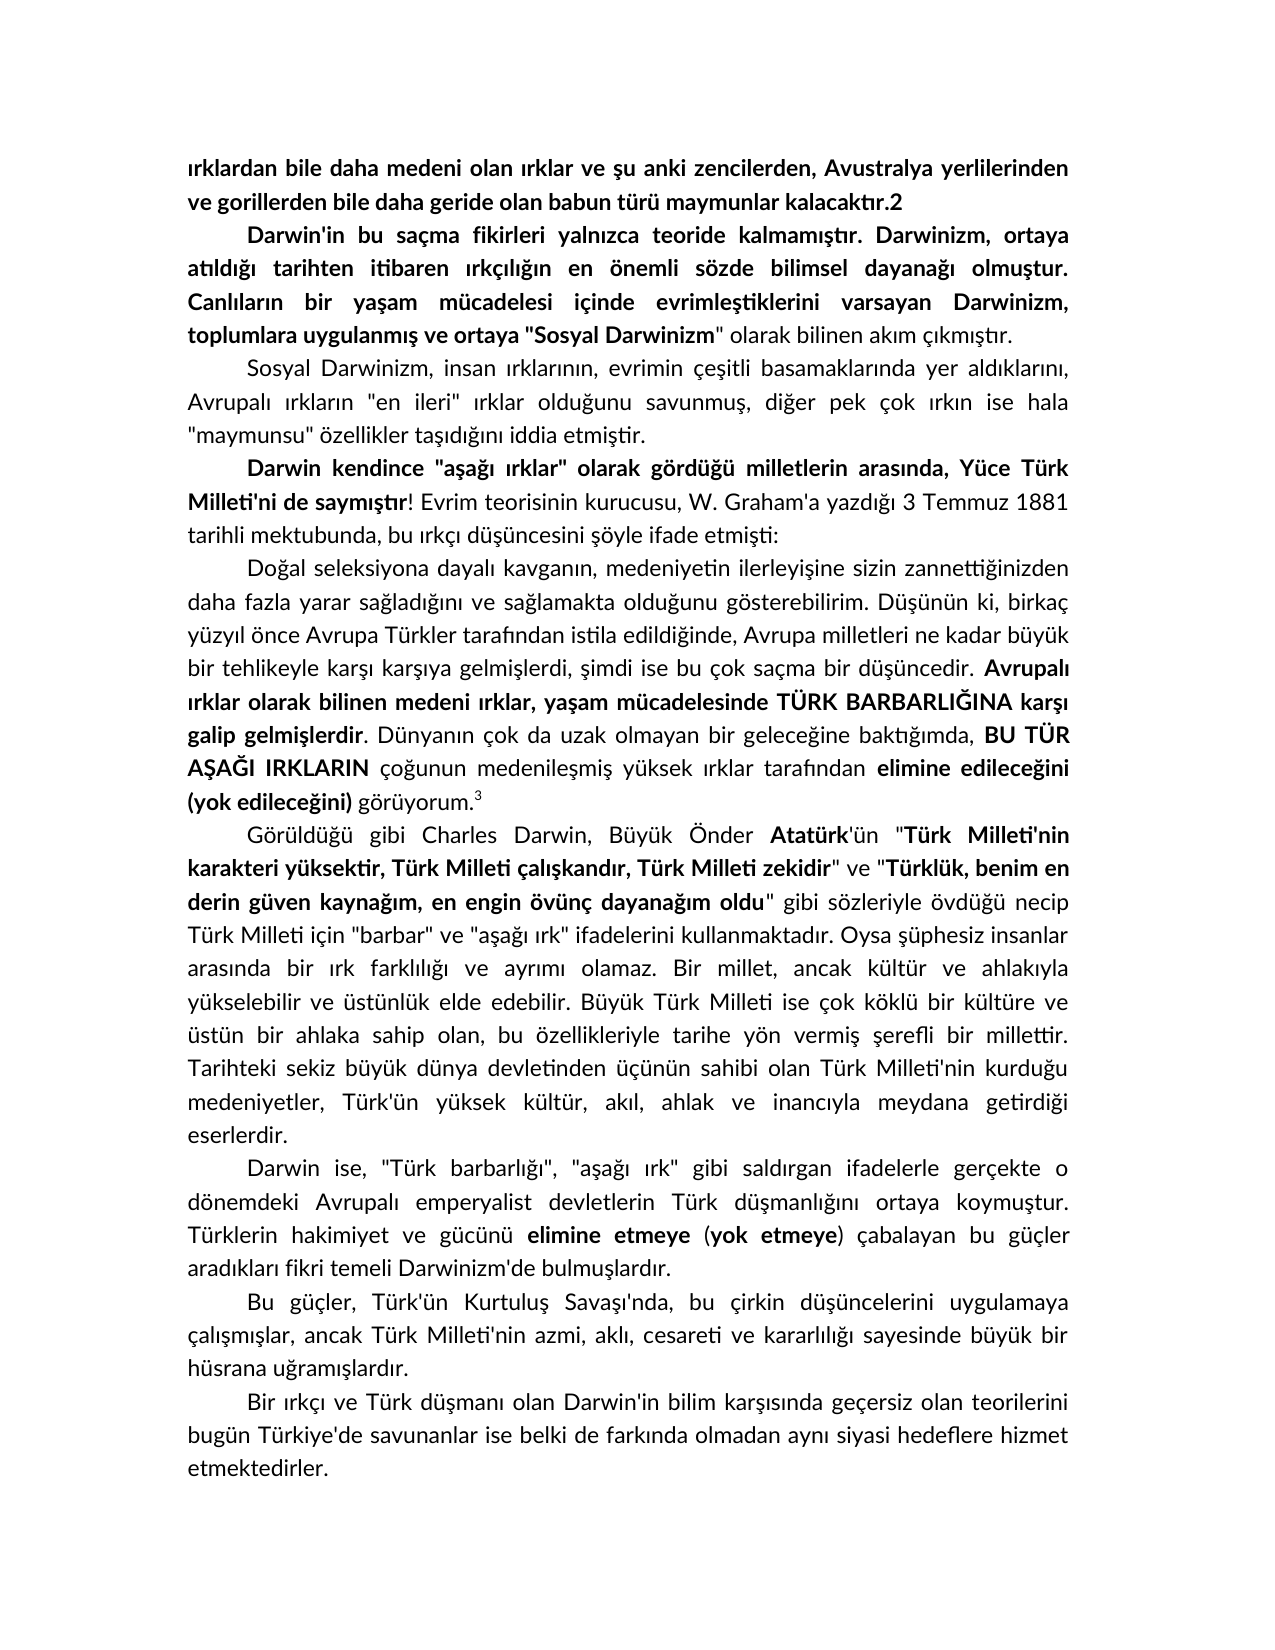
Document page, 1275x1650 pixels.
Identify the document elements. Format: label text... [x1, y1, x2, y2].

text Bu güçler, Türk'ün Kurtuluş Savaşı'nda, bu çirkin düşüncelerini uygulamaya çalışmışlar, ancak Türk Milleti'nin azmi, aklı, cesareti ve kararlılığı sayesinde büyük bir hüsrana uğramışlardır. [187, 1283, 1070, 1383]
text Bir ırkçı ve Türk düşmanı olan Darwin'in bilim karşısında geçersiz olan teorilerini bugün Türkiye'de savunanlar ise belki de farkında olmadan aynı siyasi hedeflere hizmet etmektedirler. [187, 1383, 1070, 1483]
text Darwin ise, "Türk barbarlığı", "aşağı ırk" gibi saldırgan ifadelerle gerçekte o dönemdeki Avrupalı emperyalist devletlerin Türk düşmanlığını ortaya koymuştur. Türklerin hakimiyet ve gücünü elimine etmeye (yok etmeye) çabalayan bu güçler aradıkları fikri temeli Darwinizm'de bulmuşlardır. [187, 1150, 1070, 1283]
text Doğal seleksiyona dayalı kavganın, medeniyetin ilerleyişine sizin zannettiğinizden daha fazla yarar sağladığını ve sağlamakta olduğunu gösterebilirim. Düşünün ki, birkaç yüzyıl önce Avrupa Türkler tarafından istila edildiğinde, Avrupa milletleri ne kadar büyük bir tehlikeyle karşı karşıya gelmişlerdi, şimdi ise bu çok saçma bir düşüncedir. Avrupalı ırklar olarak bilinen medeni ırklar, yaşam mücadelesinde TÜRK BARBARLIĞINA karşı galip gelmişlerdir. Dünyanın çok da uzak olmayan bir geleceğine baktığımda, BU TÜR AŞAĞI IRKLARIN çoğunun medenileşmiş yüksek ırklar tarafından elimine edileceğini (yok edileceğini) görüyorum.3 [187, 550, 1070, 817]
text Darwin kendince "aşağı ırklar" olarak gördüğü milletlerin arasında, Yüce Türk Milleti'ni de saymıştır! Evrim teorisinin kurucusu, W. Graham'a yazdığı 3 Temmuz 1881 tarihli mektubunda, bu ırkçı düşüncesini şöyle ifade etmişti: [187, 450, 1070, 550]
text Görüldüğü gibi Charles Darwin, Büyük Önder Atatürk'ün "Türk Milleti'nin karakteri yüksektir, Türk Milleti çalışkandır, Türk Milleti zekidir" ve "Türklük, benim en derin güven kaynağım, en engin övünç dayanağım oldu" gibi sözleriyle övdüğü necip Türk Milleti için "barbar" ve "aşağı ırk" ifadelerini kullanmaktadır. Oysa şüphesiz insanlar arasında bir ırk farklılığı ve ayrımı olamaz. Bir millet, ancak kültür ve ahlakıyla yükselebilir ve üstünlük elde edebilir. Büyük Türk Milleti ise çok köklü bir kültüre ve üstün bir ahlaka sahip olan, bu özellikleriyle tarihe yön vermiş şerefli bir millettir. Tarihteki sekiz büyük dünya devletinden üçünün sahibi olan Türk Milleti'nin kurduğu medeniyetler, Türk'ün yüksek kültür, akıl, ahlak ve inancıyla meydana getirdiği eserlerdir. [187, 817, 1070, 1150]
text Darwin'in bu saçma fikirleri yalnızca teoride kalmamıştır. Darwinizm, ortaya atıldığı tarihten itibaren ırkçılığın en önemli sözde bilimsel dayanağı olmuştur. Canlıların bir yaşam mücadelesi içinde evrimleştiklerini varsayan Darwinizm, toplumlara uygulanmış ve ortaya "Sosyal Darwinizm" olarak bilinen akım çıkmıştır. [187, 217, 1070, 350]
text ırklardan bile daha medeni olan ırklar ve şu anki zencilerden, Avustralya yerlilerinden ve gorillerden bile daha geride olan babun türü maymunlar kalacaktır.2 [187, 150, 1070, 217]
text Sosyal Darwinizm, insan ırklarının, evrimin çeşitli basamaklarında yer aldıklarını, Avrupalı ırkların "en ileri" ırklar olduğunu savunmuş, diğer pek çok ırkın ise hala "maymunsu" özellikler taşıdığını iddia etmiştir. [187, 350, 1070, 450]
